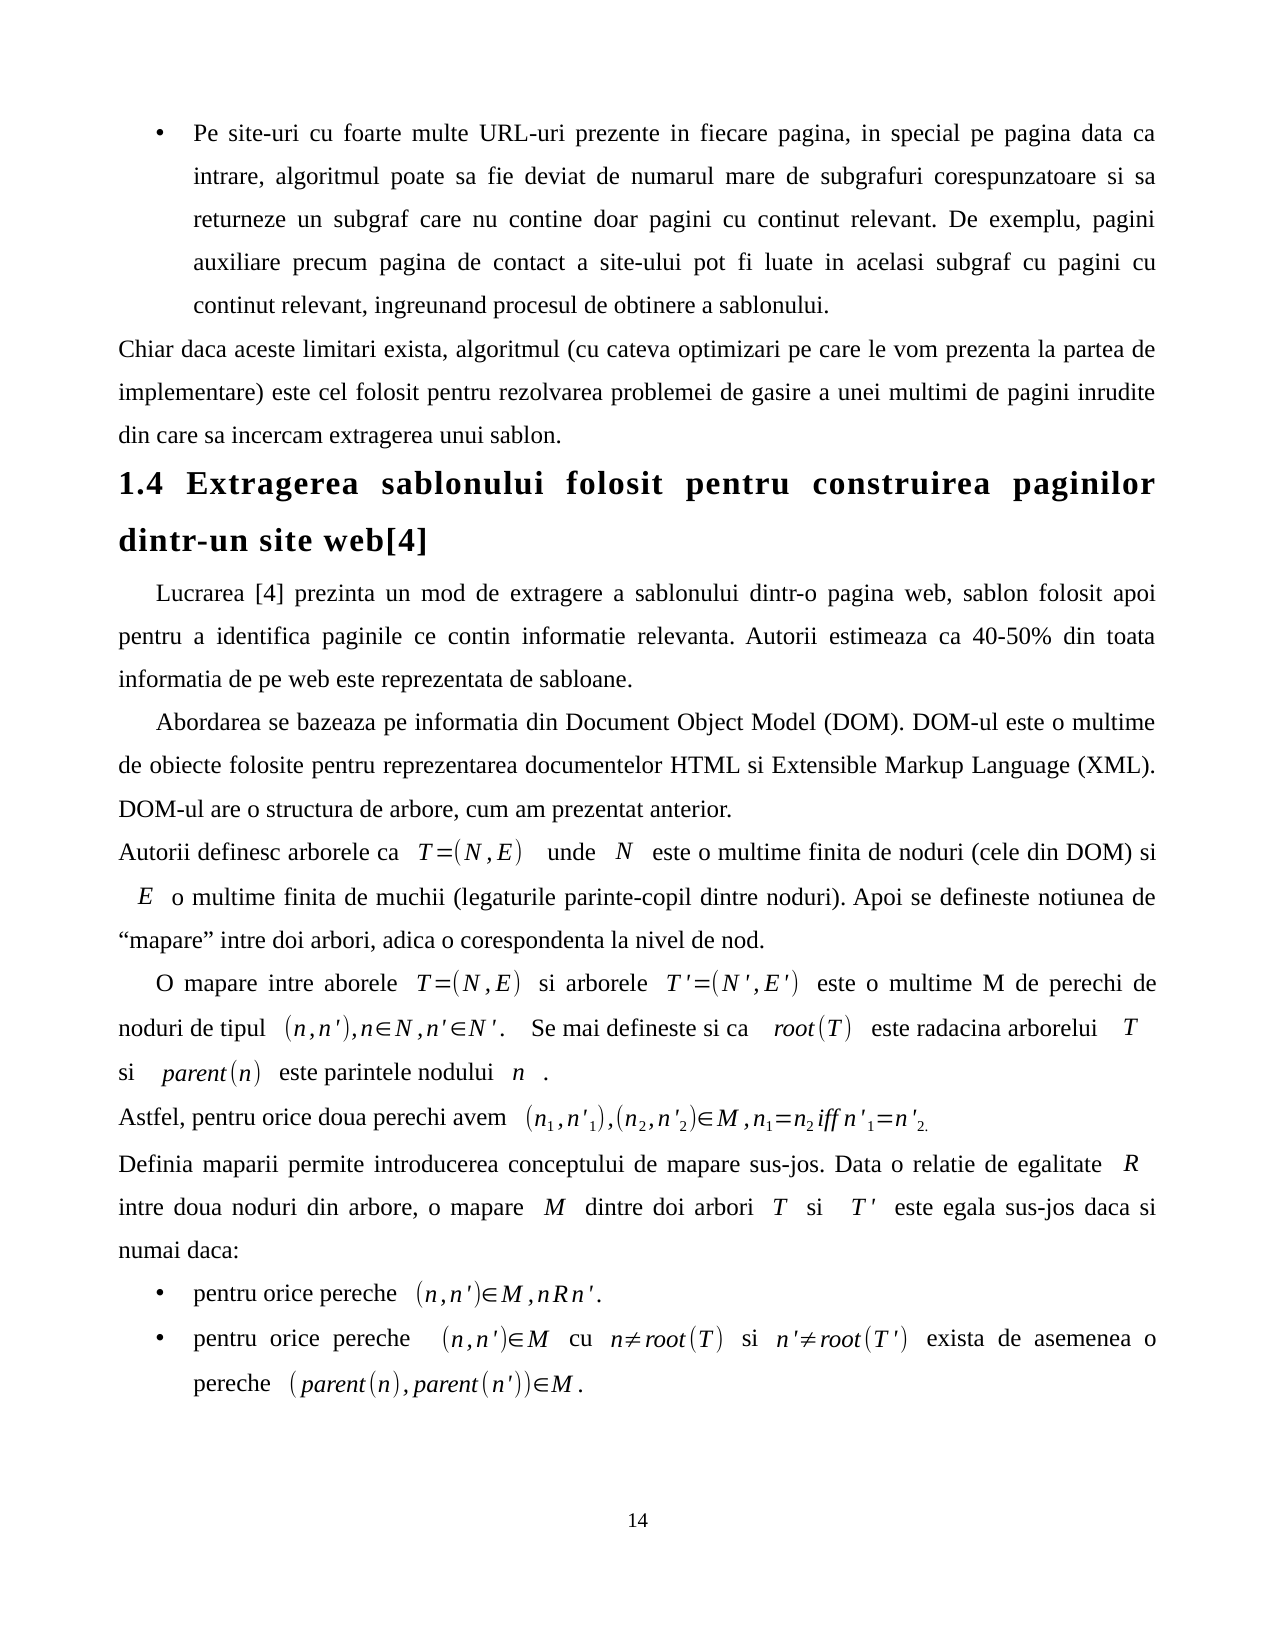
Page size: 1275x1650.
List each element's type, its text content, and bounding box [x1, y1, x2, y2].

subtitle Pe site-uri cu foarte multe URL-uri prezente in fiecare pagina, in special pe pagina data ca intrare, algoritmul poate sa fie deviat de numarul mare de subgrafuri corespunzatoare si sa returneze un subgraf care nu contine doar pagini cu continut relevant. De exemplu, pagini auxiliare precum pagina de contact a site-ului pot fi luate in acelasi subgraf cu pagini cu continut relevant, ingreunand procesul de obtinere a sablonului. [156, 118, 1157, 319]
subtitle pentru orice pereche [156, 1278, 1157, 1309]
subtitle Chiar daca aceste limitari exista, algoritmul (cu cateva optimizari pe care le vom prezenta la partea de implementare) este cel folosit pentru rezolvarea problemei de gasire a unei multimi de pagini inrudite din care sa incercam extragerea unui sablon. [118, 334, 1157, 449]
subtitle Definia maparii permite introducerea conceptului de mapare sus-jos. Data o relatie de egalitateintre doua noduri din arbore, o maparedintre doi arborisi este egala sus-jos daca si numai daca: [118, 1149, 1157, 1264]
subtitle O mapare intre aborelesi arboreleeste o multime M de perechi de noduri de tipul Se mai defineste si ca este radacina arborelui si este parintele nodului. [118, 968, 1157, 1088]
subtitle pentru orice pereche cusiexista de asemenea o pereche [156, 1323, 1157, 1398]
subtitle Autorii definesc arborele ca undeeste o multime finita de noduri (cele din DOM) sio multime finita de muchii (legaturile parinte-copil dintre noduri). Apoi se defineste notiunea de “mapare” intre doi arbori, adica o corespondenta la nivel de nod. [118, 837, 1157, 953]
subtitle Lucrarea [4] prezinta un mod de extragere a sablonului dintr-o pagina web, sablon folosit apoi pentru a identifica paginile ce contin informatie relevanta. Autorii estimeaza ca 40-50% din toata informatia de pe web este reprezentata de sabloane. [118, 578, 1157, 693]
subtitle Abordarea se bazeaza pe informatia din Document Object Model (DOM). DOM-ul este o multime de obiecte folosite pentru reprezentarea documentelor HTML si Extensible Markup Language (XML). DOM-ul are o structura de arbore, cum am prezentat anterior. [118, 707, 1157, 822]
subtitle Astfel, pentru orice doua perechi avem [118, 1102, 1157, 1135]
subtitle 1.4 Extragerea sablonului folosit pentru construirea paginilor dintr-un site web[4] [118, 463, 1157, 559]
